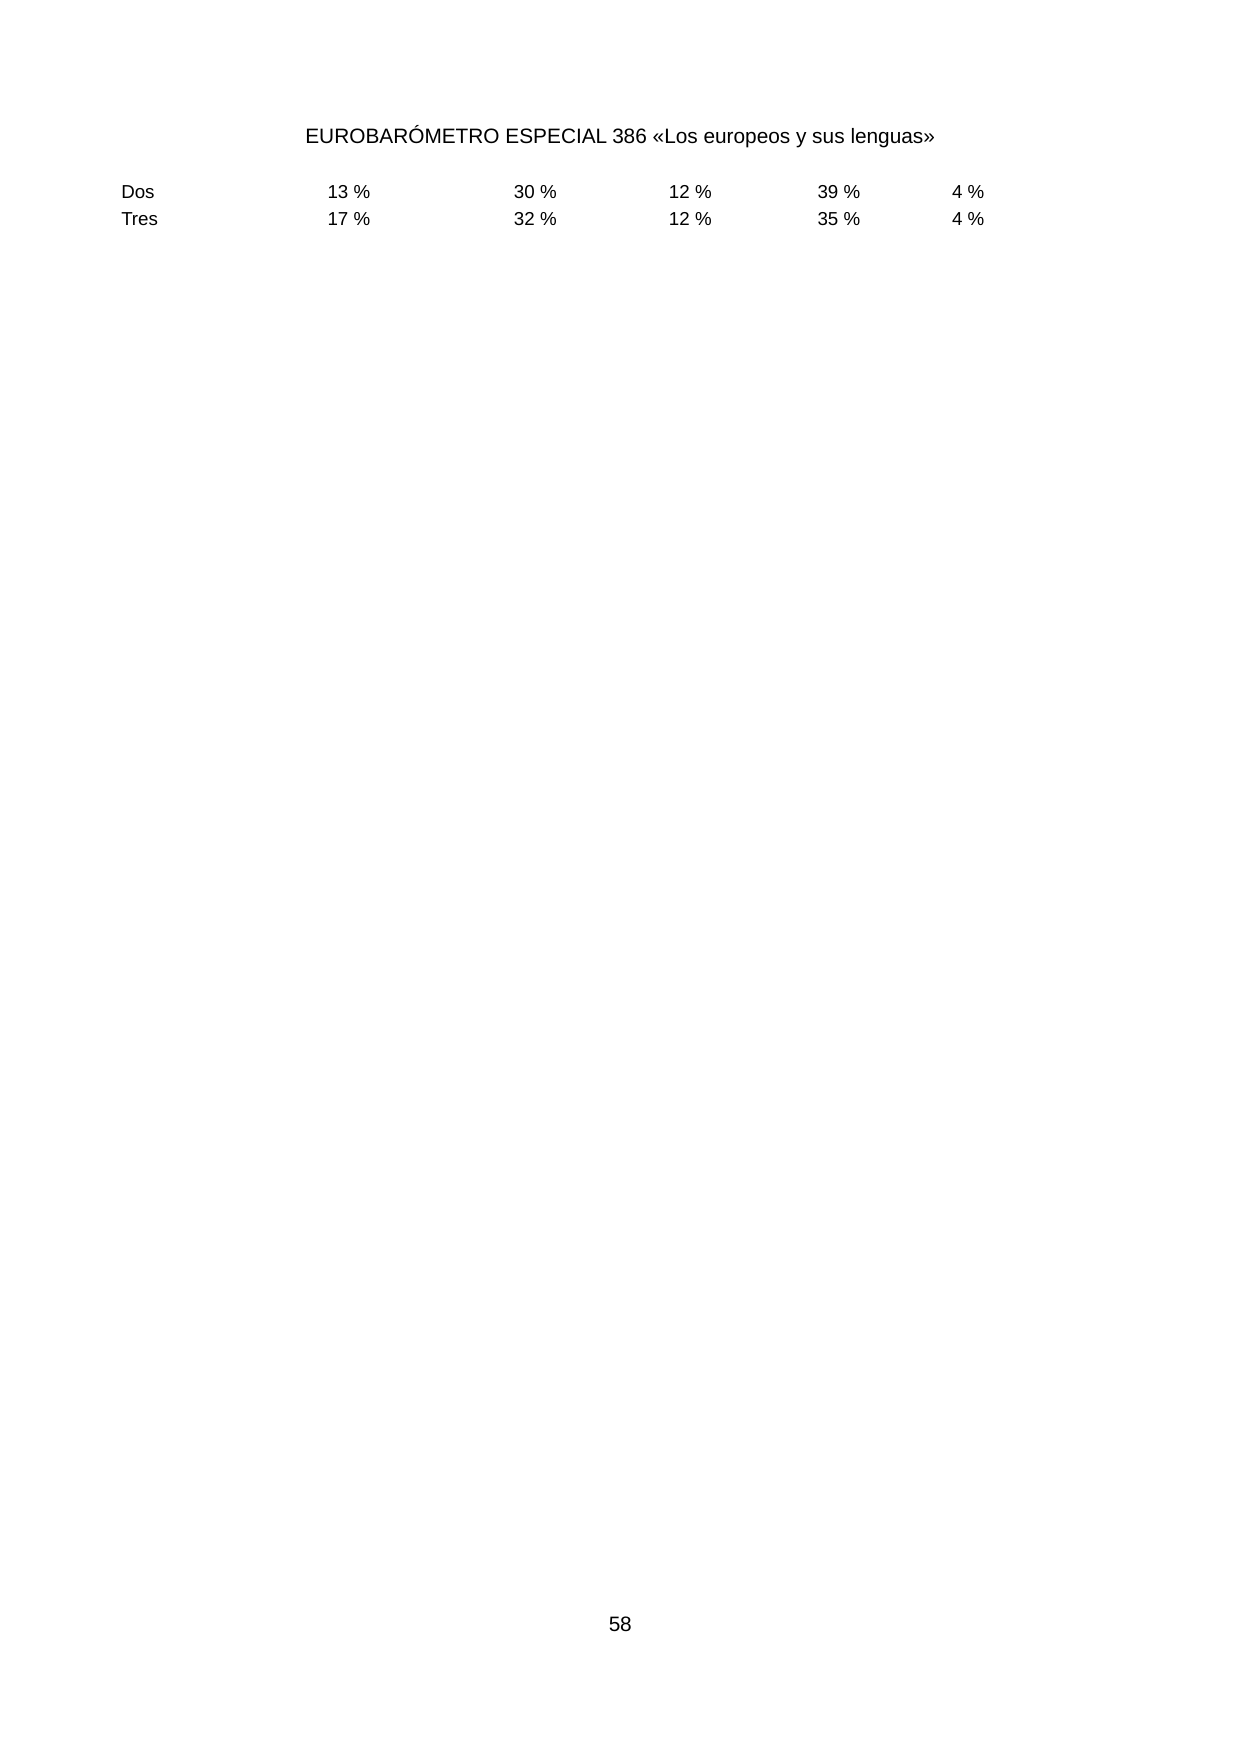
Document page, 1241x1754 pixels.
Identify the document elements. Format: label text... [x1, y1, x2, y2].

table_cell Tres [118, 205, 324, 232]
table_cell 4 % [949, 205, 1122, 232]
table_cell 30 % [511, 178, 666, 205]
table_cell 12 % [666, 178, 814, 205]
table_cell 35 % [814, 205, 949, 232]
table_cell 12 % [666, 205, 814, 232]
table_cell 13 % [324, 178, 511, 205]
table_cell Dos [118, 178, 324, 205]
table_cell 4 % [949, 178, 1122, 205]
table_cell 32 % [511, 205, 666, 232]
table_cell 17 % [324, 205, 511, 232]
table_cell 39 % [814, 178, 949, 205]
